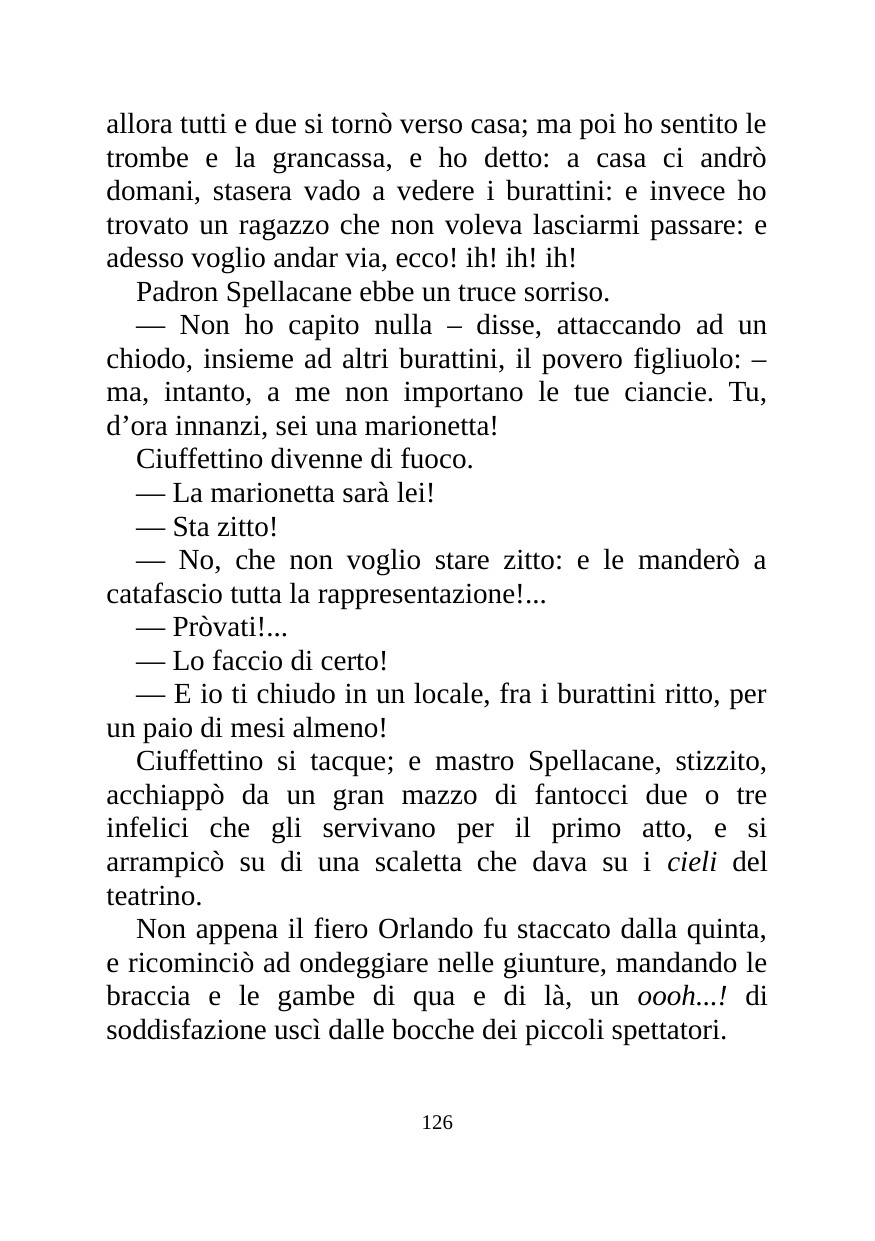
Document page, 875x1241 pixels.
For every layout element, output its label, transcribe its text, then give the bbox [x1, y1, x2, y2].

text — E io ti chiudo in un locale, fra i burattini ritto, per un paio di mesi almeno! [106, 676, 768, 743]
text — Pròvati!... [106, 609, 768, 643]
text — No, che non voglio stare zitto: e le manderò a catafascio tutta la rappresentazione!... [106, 542, 768, 609]
text Padron Spellacane ebbe un truce sorriso. [106, 274, 768, 307]
text — La marionetta sarà lei! [106, 475, 768, 509]
text Non appena il fiero Orlando fu staccato dalla quinta, e ricominciò ad ondeggiare nelle giunture, mandando le braccia e le gambe di qua e di là, un oooh...! di soddisfazione uscì dalle bocche dei piccoli spettatori. [106, 911, 768, 1045]
text Ciuffettino divenne di fuoco. [106, 442, 768, 475]
text Ciuffettino si tacque; e mastro Spellacane, stizzito, acchiappò da un gran mazzo di fantocci due o tre infelici che gli servivano per il primo atto, e si arrampicò su di una scaletta che dava su i cieli del teatrino. [106, 743, 768, 911]
text — Non ho capito nulla – disse, attaccando ad un chiodo, insieme ad altri burattini, il povero figliuolo: – ma, intanto, a me non importano le tue ciancie. Tu, d’ora innanzi, sei una marionetta! [106, 307, 768, 442]
text — Sta zitto! [106, 509, 768, 542]
text — Lo faccio di certo! [106, 643, 768, 676]
text allora tutti e due si tornò verso casa; ma poi ho sentito le trombe e la grancassa, e ho detto: a casa ci andrò domani, stasera vado a vedere i burattini: e invece ho trovato un ragazzo che non voleva lasciarmi passare: e adesso voglio andar via, ecco! ih! ih! ih! [106, 106, 768, 274]
